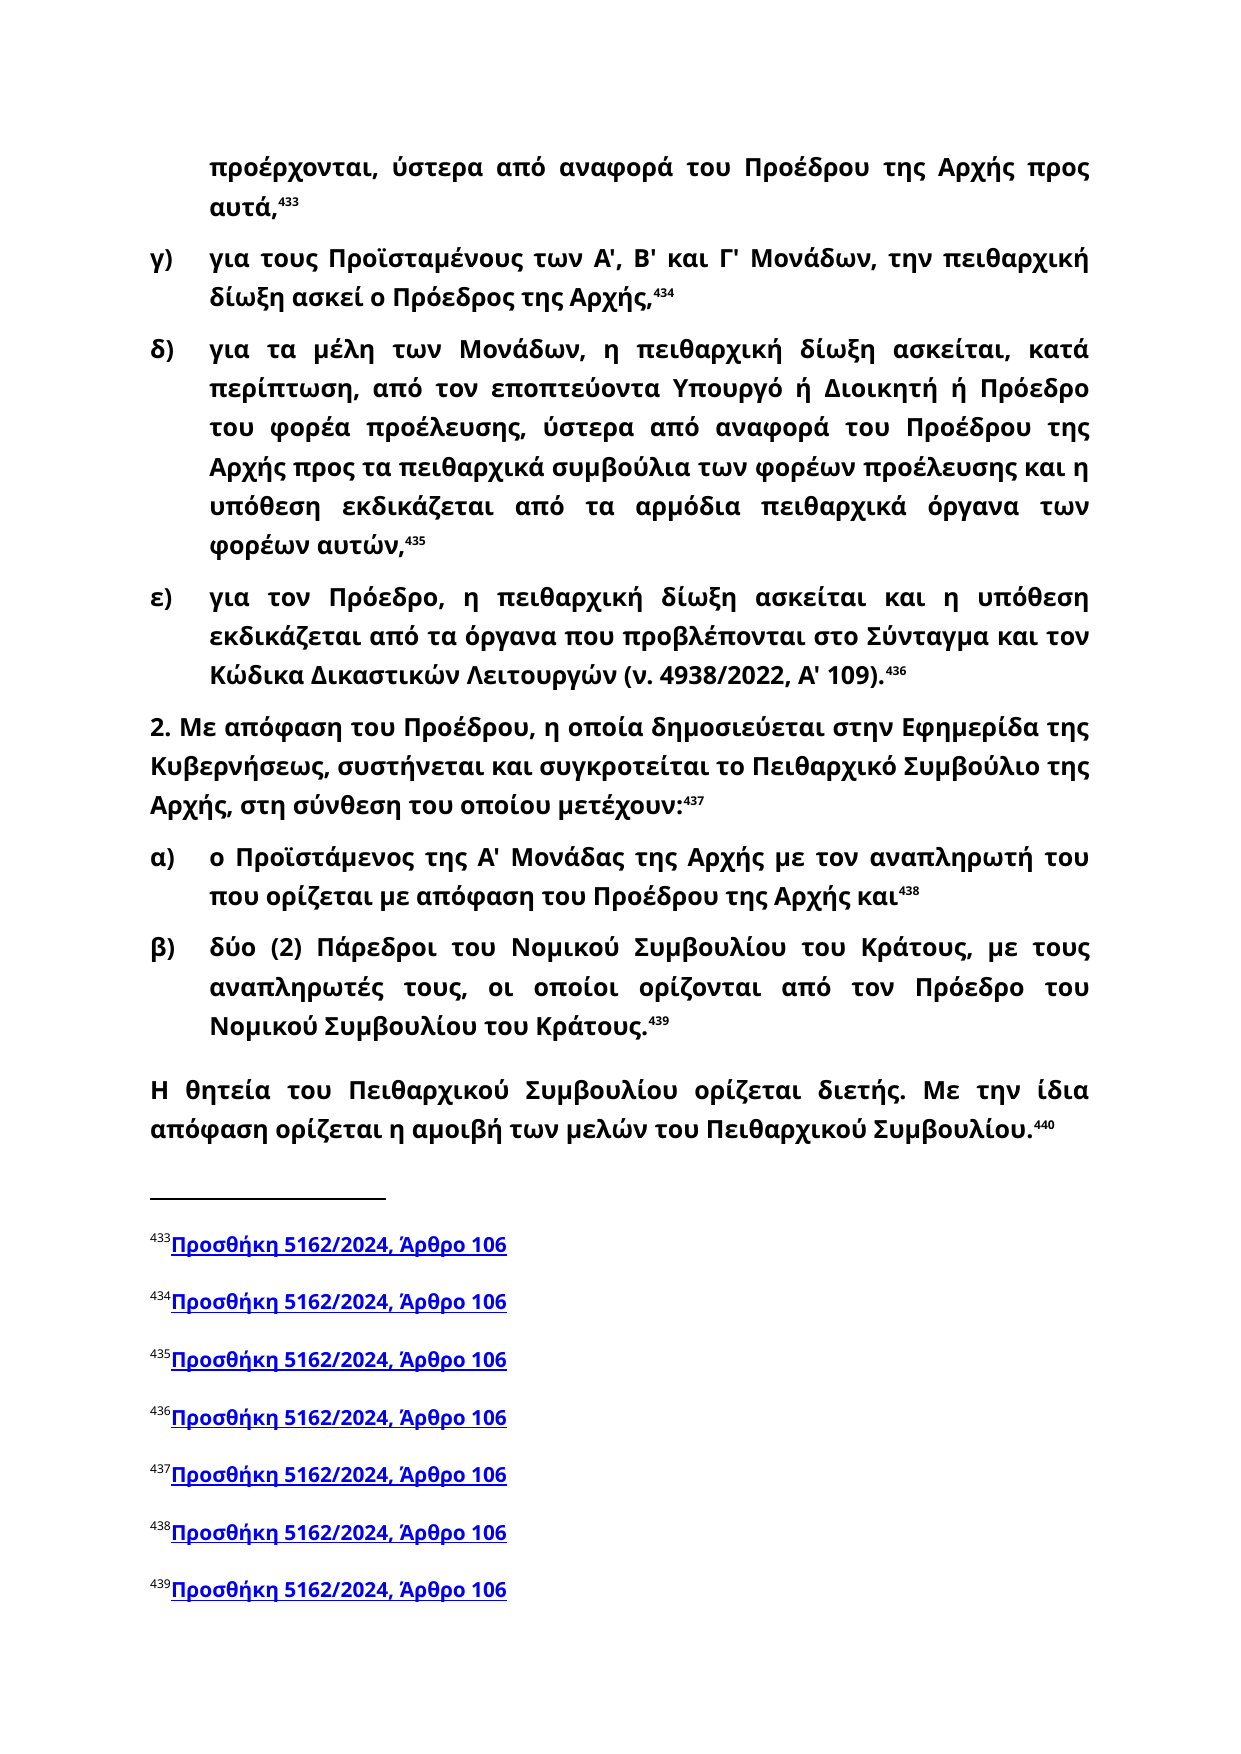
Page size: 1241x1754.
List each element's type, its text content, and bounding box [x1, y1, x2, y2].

list γ) για τους Προϊσταμένους των Α', Β' και Γ' Μονάδων, την πειθαρχική δίωξη ασκεί ο Πρόεδρος της Αρχής, [150, 241, 1090, 314]
text Προσθήκη 5162/2024, Άρθρο 106 [150, 1576, 1090, 1604]
list α) ο Προϊστάμενος της Α' Μονάδας της Αρχής με τον αναπληρωτή του που ορίζεται με απόφαση του Προέδρου της Αρχής και [150, 839, 1090, 912]
list δ) για τα μέλη των Μονάδων, η πειθαρχική δίωξη ασκείται, κατά περίπτωση, από τον εποπτεύοντα Υπουργό ή Διοικητή ή Πρόεδρο του φορέα προέλευσης, ύστερα από αναφορά του Προέδρου της Αρχής προς τα πειθαρχικά συμβούλια των φορέων προέλευσης και η υπόθεση εκδικάζεται από τα αρμόδια πειθαρχικά όργανα των φορέων αυτών, [150, 332, 1090, 562]
text Προσθήκη 5162/2024, Άρθρο 106 [150, 1345, 1090, 1373]
list προέρχονται, ύστερα από αναφορά του Προέδρου της Αρχής προς αυτά, [150, 150, 1090, 223]
text Προσθήκη 5162/2024, Άρθρο 106 [150, 1518, 1090, 1546]
list β) δύο (2) Πάρεδροι του Νομικού Συμβουλίου του Κράτους, με τους αναπληρωτές τους, οι οποίοι ορίζονται από τον Πρόεδρο του Νομικού Συμβουλίου του Κράτους. [150, 930, 1090, 1042]
text Προσθήκη 5162/2024, Άρθρο 106 [150, 1403, 1090, 1431]
list ε) για τον Πρόεδρο, η πειθαρχική δίωξη ασκείται και η υπόθεση εκδικάζεται από τα όργανα που προβλέπονται στο Σύνταγμα και τον Κώδικα Δικαστικών Λειτουργών (ν. 4938/2022, Α' 109). [150, 579, 1090, 692]
text Προσθήκη 5162/2024, Άρθρο 106 [150, 1460, 1090, 1489]
text Προσθήκη 5162/2024, Άρθρο 106 [150, 1230, 1090, 1258]
text Η θητεία του Πειθαρχικού Συμβουλίου ορίζεται διετής. Με την ίδια απόφαση ορίζεται η αμοιβή των μελών του Πειθαρχικού Συμβουλίου. [150, 1072, 1090, 1146]
text Προσθήκη 5162/2024, Άρθρο 106 [150, 1287, 1090, 1316]
text 2. Με απόφαση του Προέδρου, η οποία δημοσιεύεται στην Εφημερίδα της Κυβερνήσεως, συστήνεται και συγκροτείται το Πειθαρχικό Συμβούλιο της Αρχής, στη σύνθεση του οποίου μετέχουν: [150, 709, 1090, 822]
